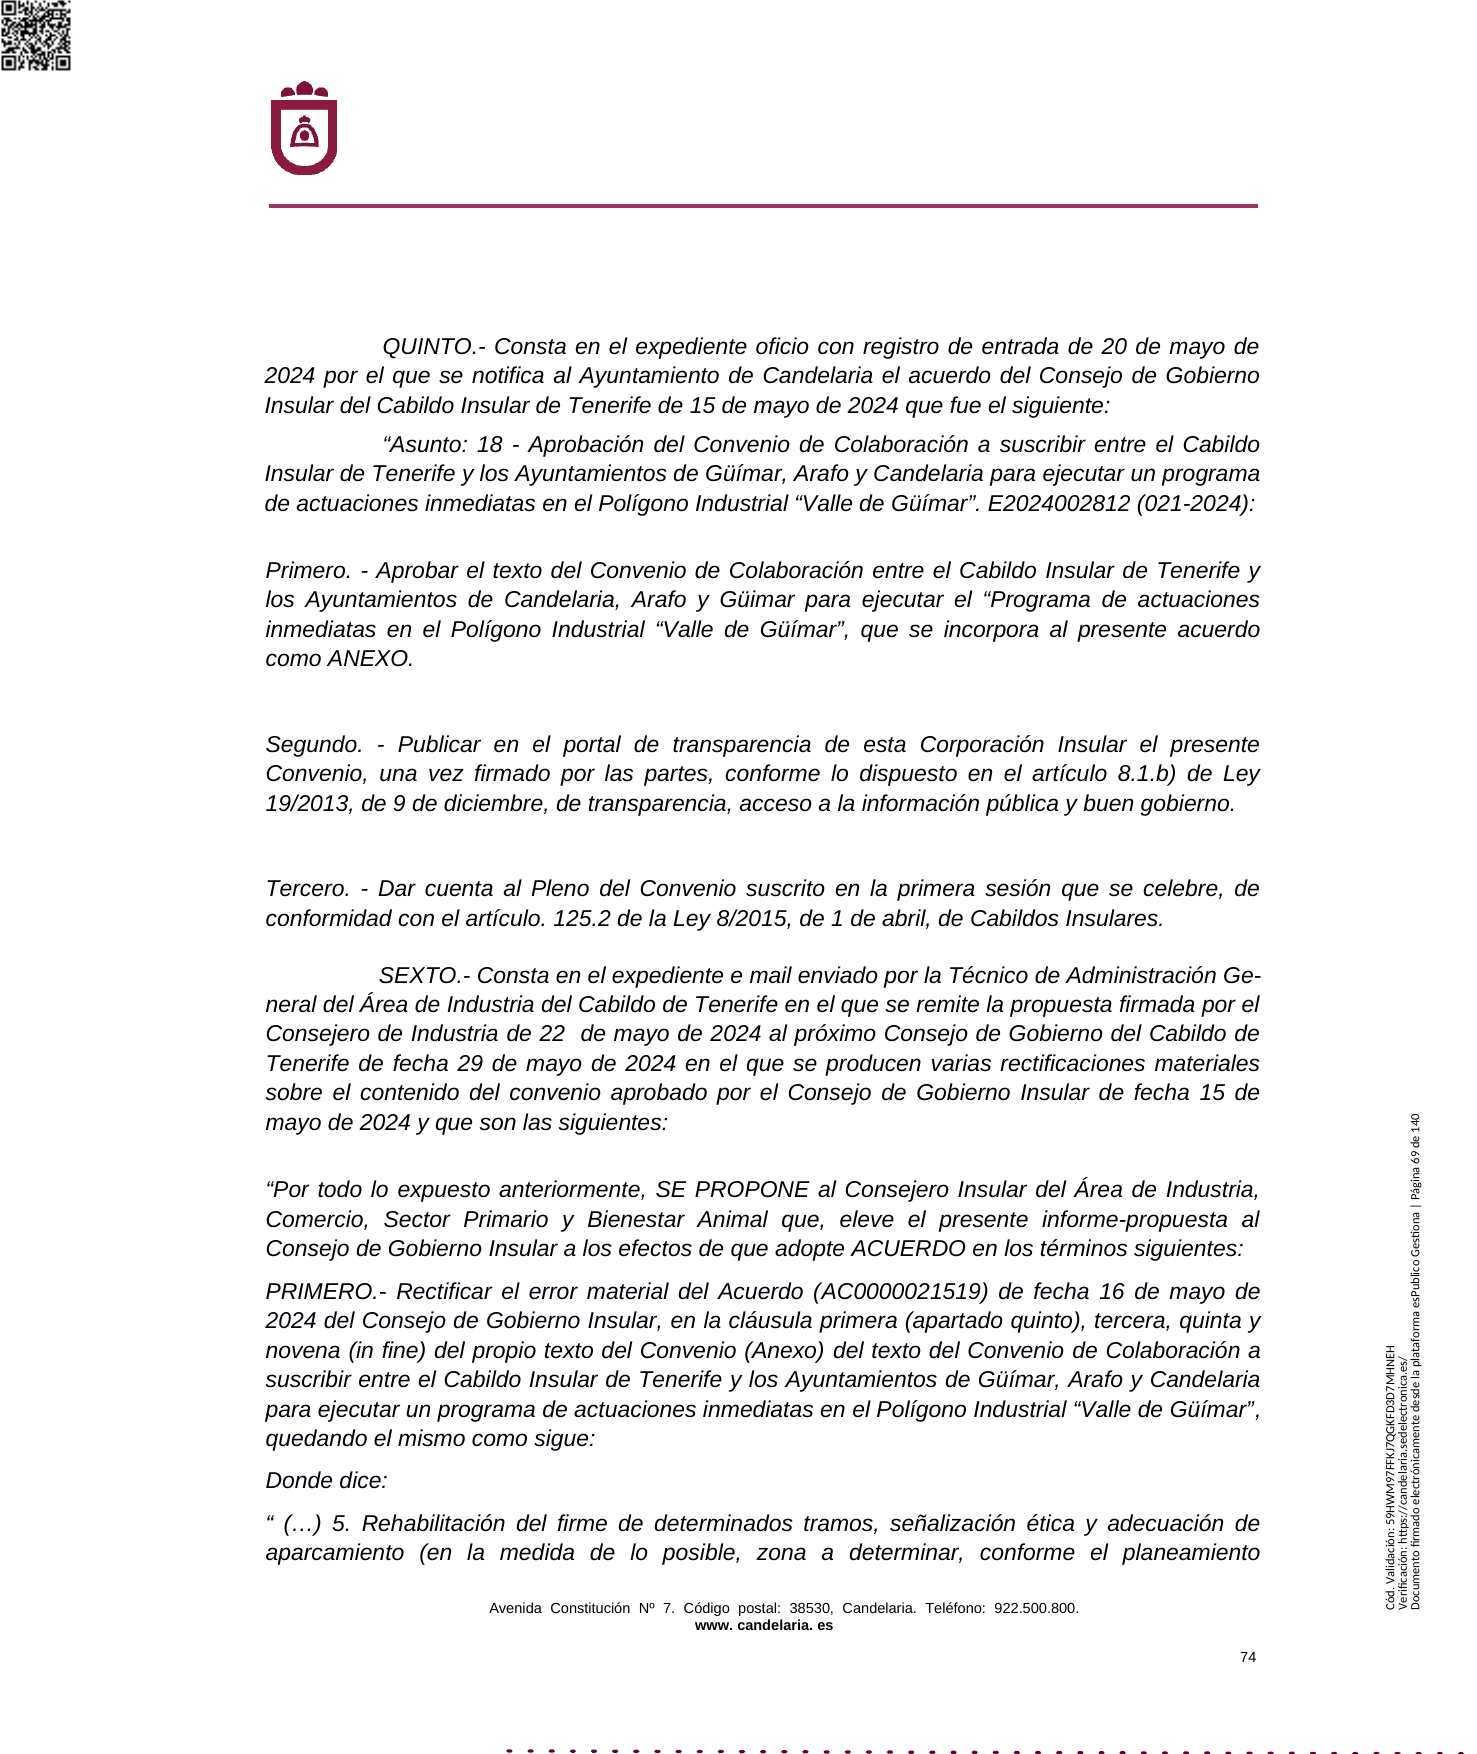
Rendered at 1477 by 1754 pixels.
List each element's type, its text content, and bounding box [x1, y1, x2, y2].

text QUINTO.- Consta en el expediente oficio con registro de entrada de 20 de mayo de 2024 por el que se notifica al Ayuntamiento de Candelaria el acuerdo del Consejo de Gobierno Insular del Cabildo Insular de Tenerife de 15 de mayo de 2024 que fue el siguiente: [264, 333, 1263, 418]
text “Asunto: 18 - Aprobación del Convenio de Colaboración a suscribir entre el Cabildo Insular de Tenerife y los Ayuntamientos de Güímar, Arafo y Candelaria para ejecutar un programa de actuaciones inmediatas en el Polígono Industrial “Valle de Güímar”. E2024002812 (021-2024): [264, 431, 1263, 516]
text Primero. - Aprobar el texto del Convenio de Colaboración entre el Cabildo Insular de Tenerife y los Ayuntamientos de Candelaria, Arafo y Güimar para ejecutar el “Programa de actuaciones inmediatas en el Polígono Industrial “Valle de Güímar”, que se incorpora al presente acuerdo como ANEXO. [265, 557, 1263, 671]
text “Por todo lo expuesto anteriormente, SE PROPONE al Consejero Insular del Área de Industria, Comercio, Sector Primario y Bienestar Animal que, eleve el presente informe-propuesta al Consejo de Gobierno Insular a los efectos de que adopte ACUERDO en los términos siguientes: [265, 1176, 1263, 1262]
text SEXTO.- Consta en el expediente e mail enviado por la Técnico de Administración Ge- [236, 962, 1263, 989]
text Segundo. - Publicar en el portal de transparencia de esta Corporación Insular el presente Convenio, una vez firmado por las partes, conforme lo dispuesto en el artículo 8.1.b) de Ley 19/2013, de 9 de diciembre, de transparencia, acceso a la información pública y buen gobierno. [265, 731, 1263, 816]
text PRIMERO.- Rectificar el error material del Acuerdo (AC0000021519) de fecha 16 de mayo de 2024 del Consejo de Gobierno Insular, en la cláusula primera (apartado quinto), tercera, quinta y novena (in fine) del propio texto del Convenio (Anexo) del texto del Convenio de Colaboración a suscribir entre el Cabildo Insular de Tenerife y los Ayuntamientos de Güímar, Arafo y Candelaria para ejecutar un programa de actuaciones inmediatas en el Polígono Industrial “Valle de Güímar”, quedando el mismo como sigue: [265, 1278, 1263, 1451]
text Tercero. - Dar cuenta al Pleno del Convenio suscrito en la primera sesión que se celebre, de conformidad con el artículo. 125.2 de la Ley 8/2015, de 1 de abril, de Cabildos Insulares. [265, 875, 1263, 931]
text “ (…) 5. Rehabilitación del firme de determinados tramos, señalización ética y adecuación de aparcamiento (en la medida de lo posible, zona a determinar, conforme el planeamiento [265, 1510, 1263, 1566]
text Donde dice: [265, 1467, 1264, 1494]
text neral del Área de Industria del Cabildo de Tenerife en el que se remite la propuesta firmada por el Consejero de Industria de 22 de mayo de 2024 al próximo Consejo de Gobierno del Cabildo de Tenerife de fecha 29 de mayo de 2024 en el que se producen varias rectificaciones materiales sobre el contenido del convenio aprobado por el Consejo de Gobierno Insular de fecha 15 de mayo de 2024 y que son las siguientes: [265, 991, 1263, 1135]
